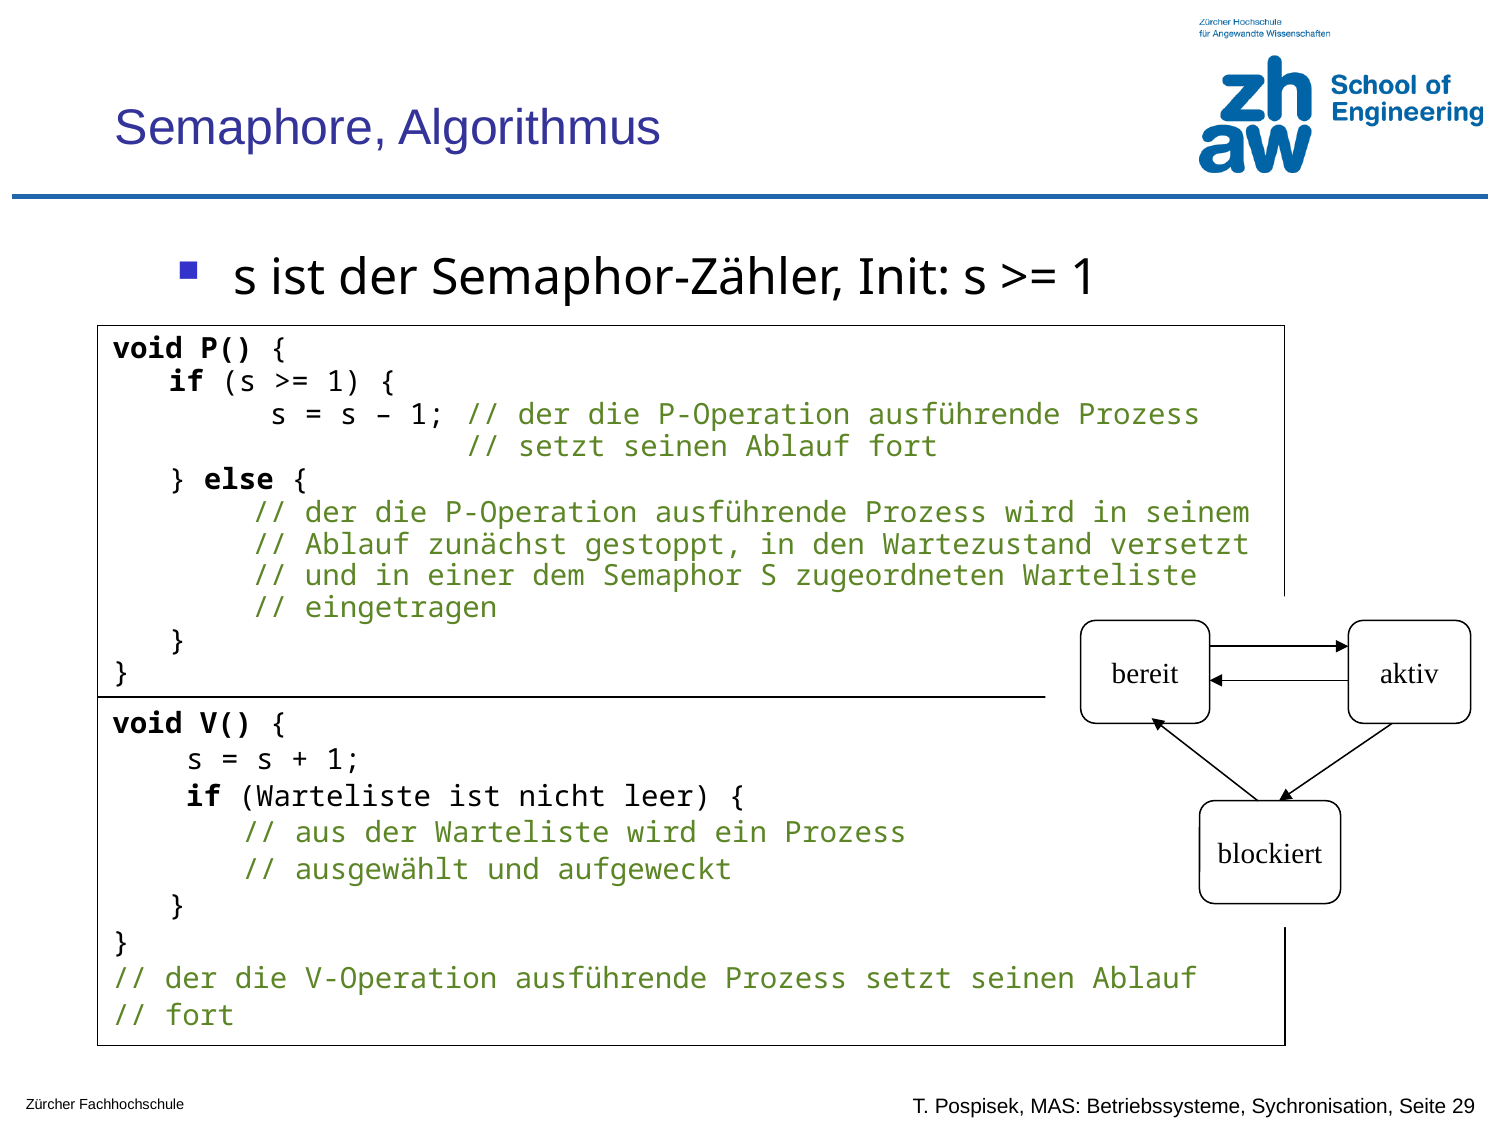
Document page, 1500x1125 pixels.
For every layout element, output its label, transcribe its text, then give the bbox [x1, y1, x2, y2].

text_box [1210, 647, 1348, 680]
title Semaphore, Algorithmus [99, 50, 1379, 163]
text_box s ist der Semaphor-Zähler, Init: s >= 1 [162, 237, 1438, 313]
text_box bereit [1080, 620, 1210, 724]
list void P() { if (s >= 1) { s = s – 1; // der die P-Operation ausführende Prozess // setzt seinen Ablauf fort } else { // der die P-Operation ausführende Prozess wird in seinem // Ablauf zunächst gestoppt, in den Wartezustand versetzt // und in einer dem Semaphor S zugeordneten Warteliste // eingetragen } } [97, 325, 1285, 696]
picture [1199, 19, 1483, 173]
text_box [1045, 596, 1459, 928]
text_box [1163, 681, 1388, 800]
text_box void V() { s = s + 1; if (Warteliste ist nicht leer) { // aus der Warteliste wird ein Prozess // ausgewählt und aufgeweckt } } // der die V-Operation ausführende Prozess setzt seinen Ablauf // fort [97, 696, 1285, 1046]
text_box aktiv [1348, 620, 1471, 724]
text_box blockiert [1199, 800, 1341, 904]
